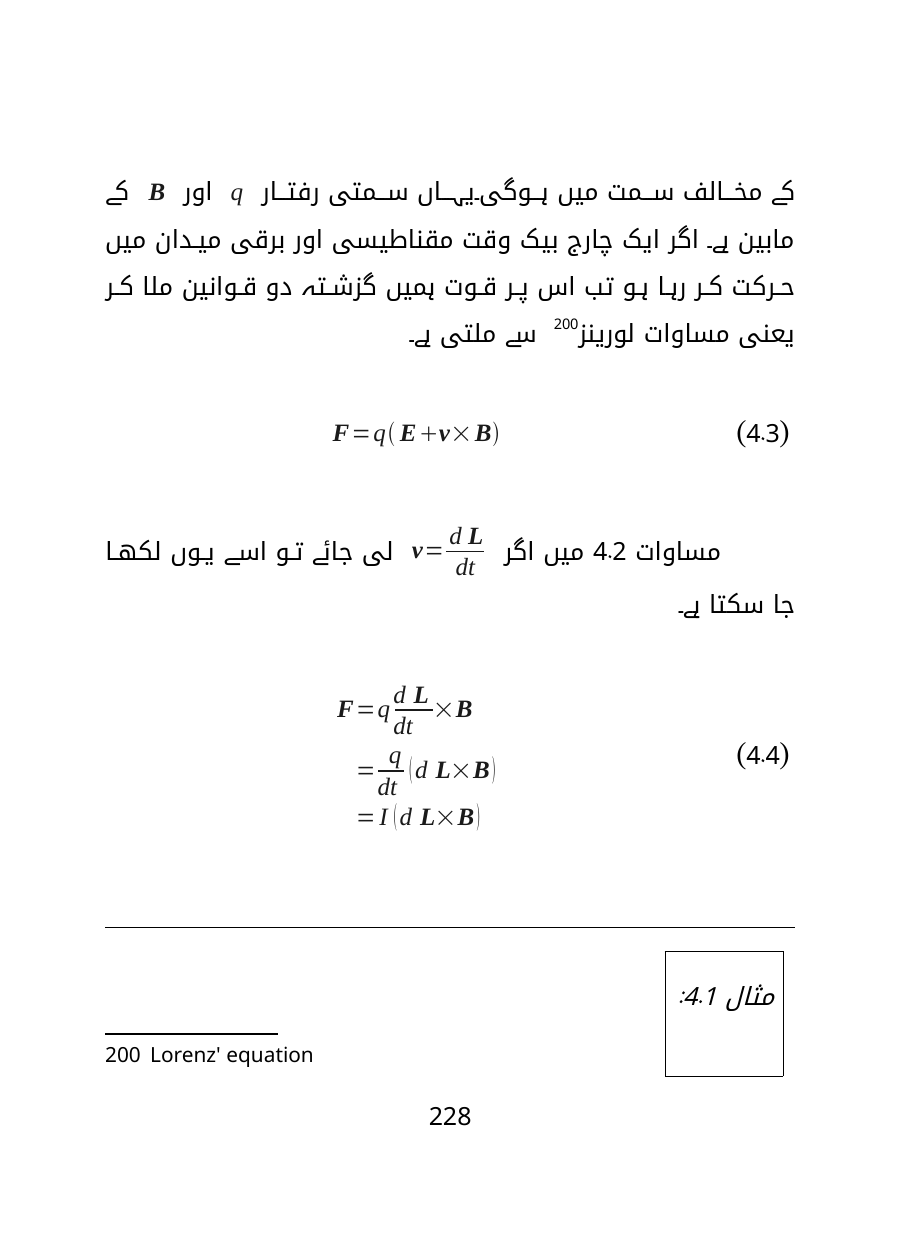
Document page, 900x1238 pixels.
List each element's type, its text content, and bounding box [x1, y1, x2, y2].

text مساوات 4.2 میں اگرلی جائے تو اسے یوں لکھا جا سکتا ہے۔ [105, 523, 795, 629]
table_header (4.4) [718, 675, 795, 850]
text کے مخالف سمت میں ہوگی۔یہاں سمتی رفتاراورکے مابین ہے۔ اگر ایک چارج بیک وقت مقناطیسی اور برقی میدان میں حرکت کر رہا ہو تب اس پر قوت ہمیں گزشتہ دو قوانین ملا کر یعنی مساوات لورینز سے ملتی ہے۔ [105, 168, 795, 358]
text مثال 4.1: [673, 973, 774, 1020]
table_header (4.3) [718, 405, 795, 476]
table_header [105, 405, 718, 476]
table_header [105, 675, 718, 850]
text Lorenz' equation [105, 1040, 664, 1068]
